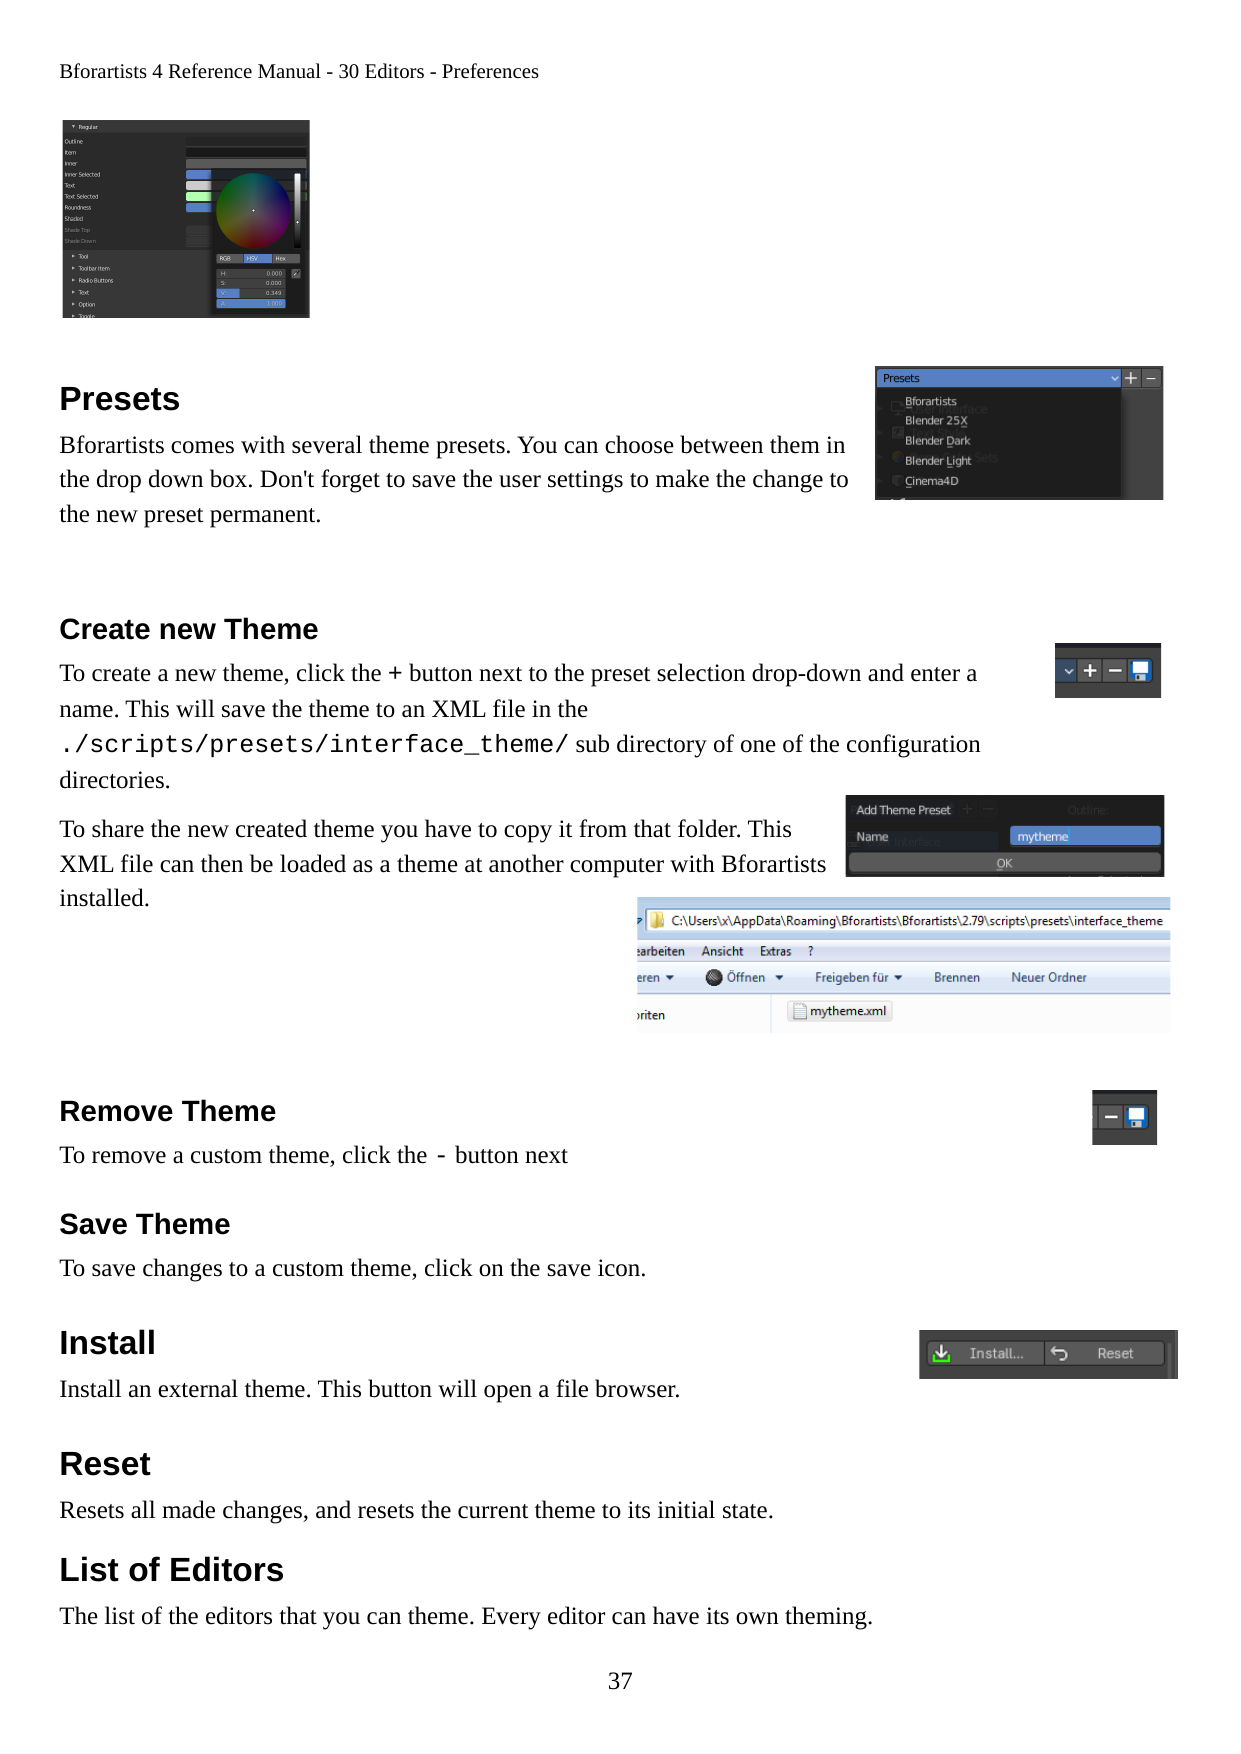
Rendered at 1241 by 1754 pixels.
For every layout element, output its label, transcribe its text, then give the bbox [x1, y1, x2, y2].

text To create a new theme, click the + button next to the preset selection drop-down and enter a name. This will save the theme to an XML file in the ./scripts/presets/interface_theme/ sub directory of one of the configuration directories. [59, 658, 1181, 794]
picture [1092, 1090, 1158, 1145]
subtitle Create new Theme [59, 612, 1181, 645]
picture [637, 897, 1171, 1033]
picture [875, 366, 1164, 500]
text To remove a custom theme, click the - button next [59, 1141, 1181, 1171]
text To save changes to a custom theme, click on the save icon. [59, 1253, 1181, 1282]
subtitle Install [59, 1323, 1181, 1361]
picture [1055, 643, 1162, 698]
picture [845, 795, 1165, 877]
subtitle List of Editors [59, 1550, 1181, 1589]
subtitle [1164, 379, 1181, 417]
text Install an external theme. This button will open a file browser. [59, 1374, 1181, 1403]
subtitle Reset [59, 1444, 1181, 1482]
subtitle Presets [59, 379, 875, 417]
subtitle Remove Theme [59, 1094, 1092, 1128]
text To share the new created theme you have to copy it from that folder. This XML file can then be loaded as a theme at another computer with Bforartists installed. [59, 814, 1181, 912]
subtitle Save Theme [59, 1207, 1181, 1240]
text Bforartists comes with several theme presets. You can choose between them in the drop down box. Don't forget to save the user settings to make the change to the new preset permanent. [59, 430, 1181, 528]
text The list of the editors that you can theme. Every editor can have its own theming. [59, 1601, 1181, 1630]
picture [62, 120, 310, 318]
picture [919, 1330, 1178, 1379]
subtitle [1158, 1094, 1181, 1128]
text Resets all made changes, and resets the current theme to its initial state. [59, 1495, 1181, 1524]
